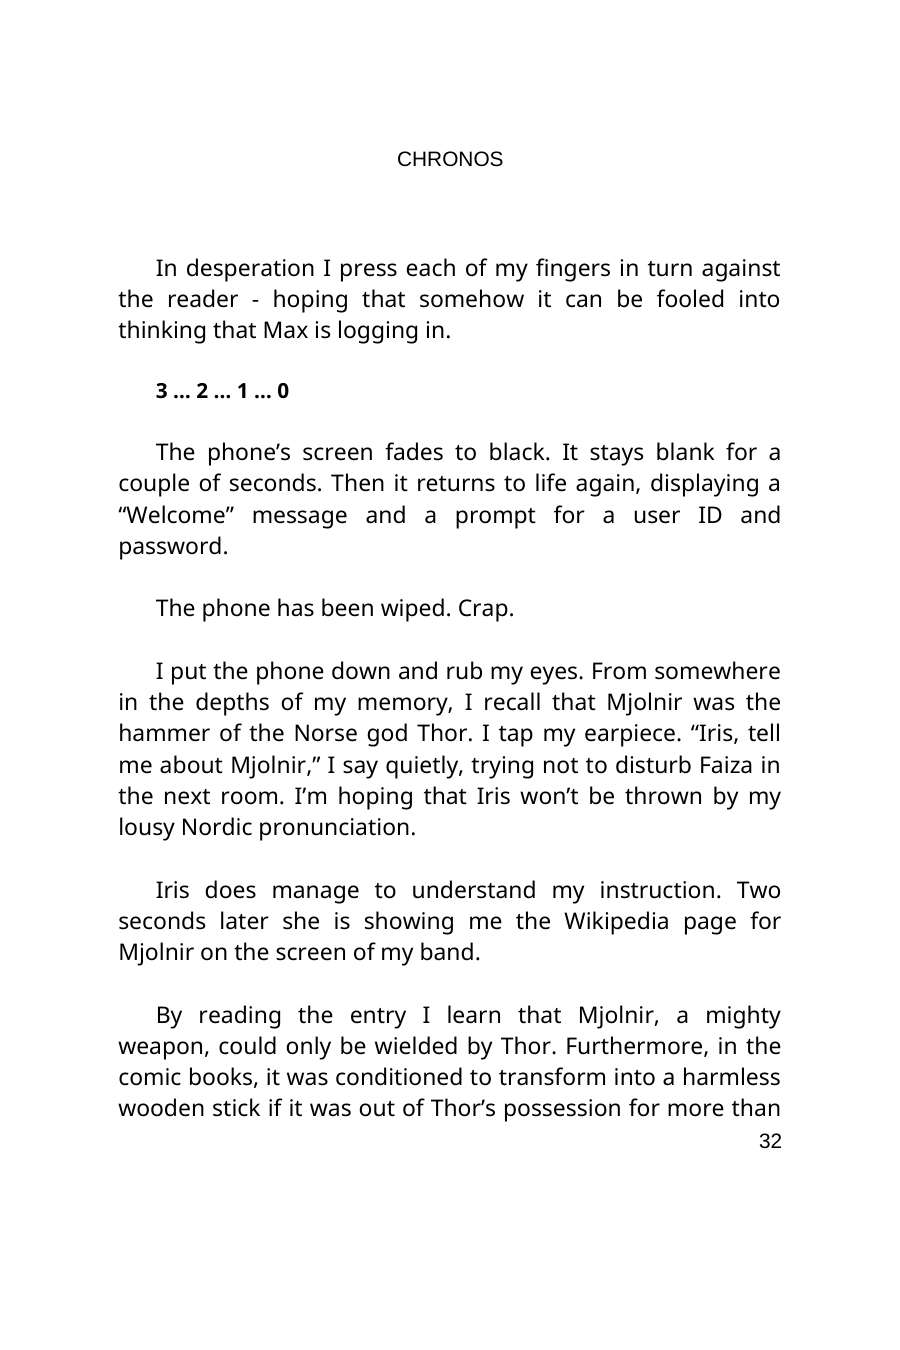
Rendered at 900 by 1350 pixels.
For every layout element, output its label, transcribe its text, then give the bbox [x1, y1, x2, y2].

text The phone’s screen fades to black. It stays blank for a couple of seconds. Then it returns to life again, displaying a “Welcome” message and a prompt for a user ID and password. [118, 436, 782, 561]
text Iris does manage to understand my instruction. Two seconds later she is showing me the Wikipedia page for Mjolnir on the screen of my band. [118, 874, 782, 967]
text I put the phone down and rub my eyes. From somewhere in the depths of my memory, I recall that Mjolnir was the hammer of the Norse god Thor. I tap my earpiece. “Iris, tell me about Mjolnir,” I say quietly, trying not to disturb Faiza in the next room. I’m hoping that Iris won’t be thrown by my lousy Nordic pronunciation. [118, 655, 782, 842]
text 3 … 2 … 1 … 0 [118, 376, 782, 405]
text By reading the entry I learn that Mjolnir, a mighty weapon, could only be wielded by Thor. Furthermore, in the comic books, it was conditioned to transform into a harmless wooden stick if it was out of Thor’s possession for more than [118, 999, 782, 1124]
text In desperation I press each of my fingers in turn against the reader - hoping that somehow it can be fooled into thinking that Max is logging in. [118, 251, 782, 345]
text The phone has been wiped. Crap. [118, 592, 782, 624]
